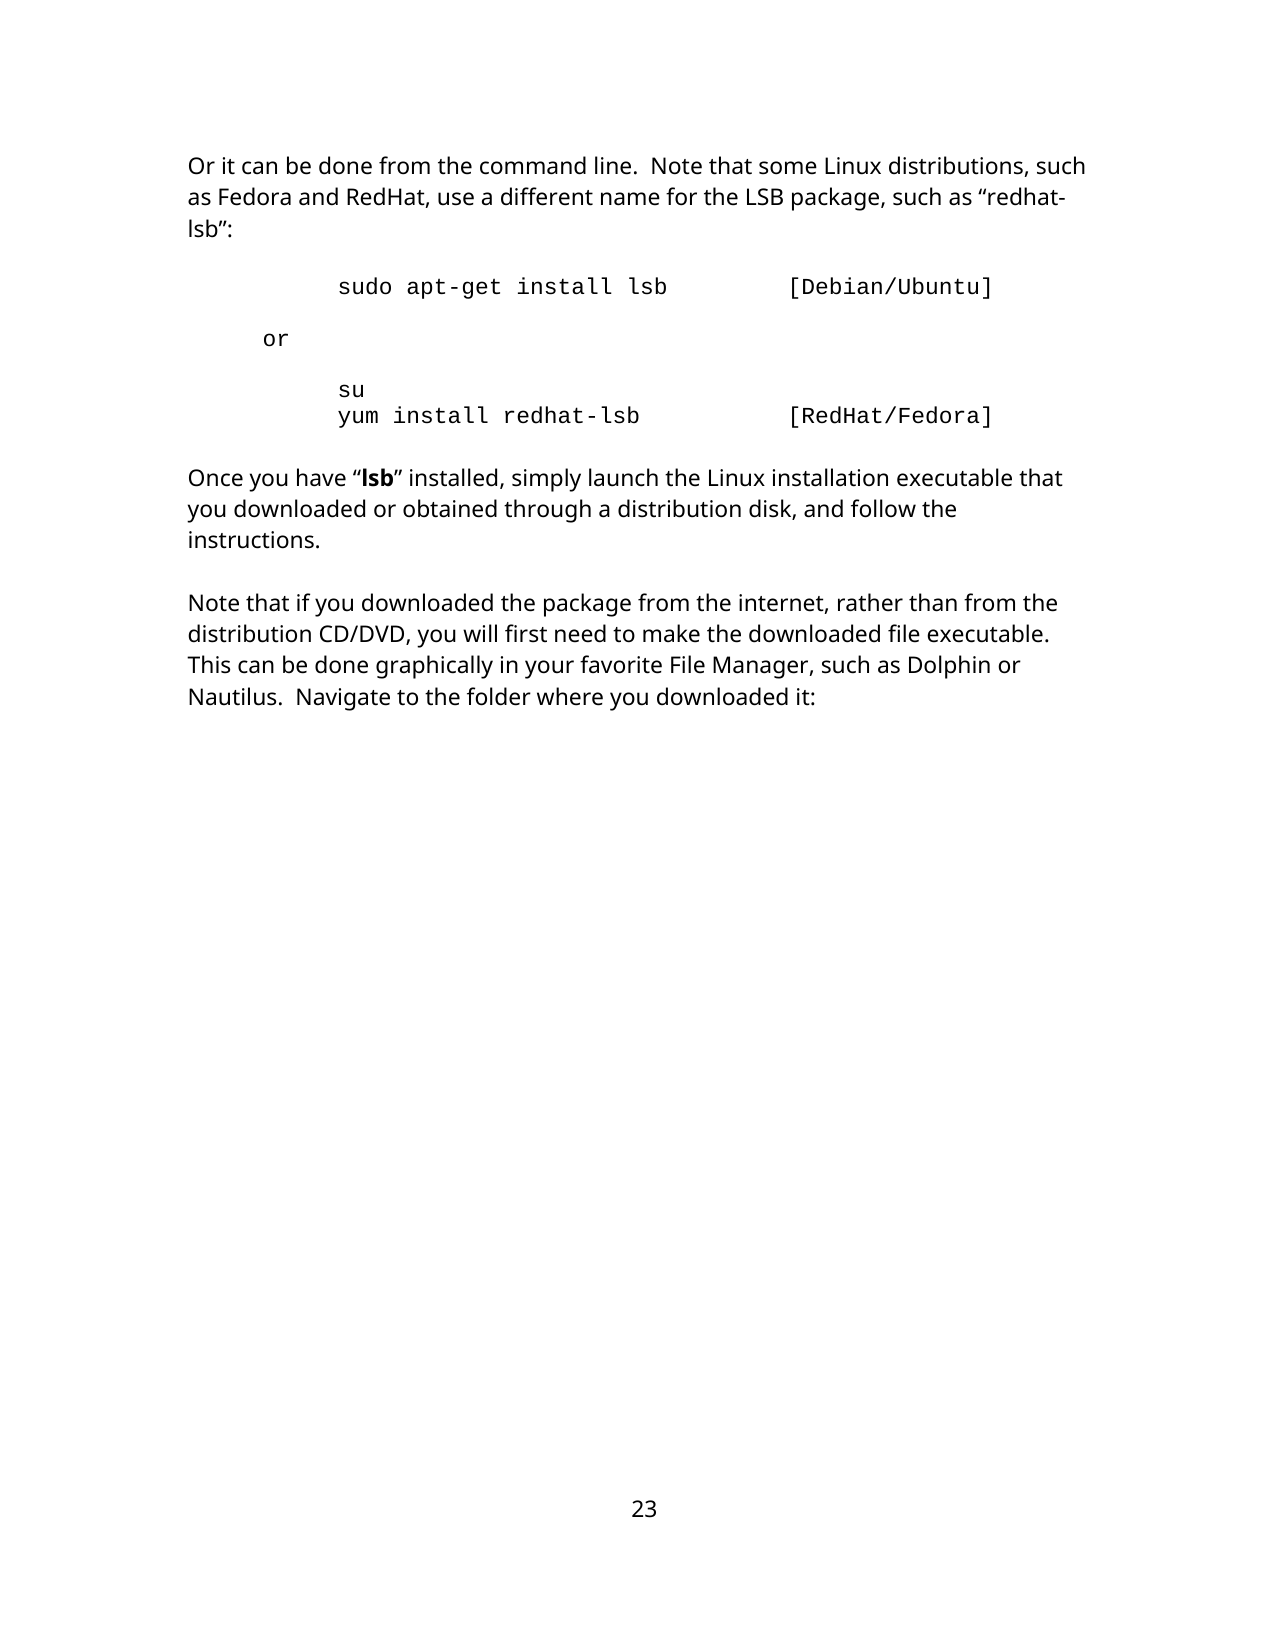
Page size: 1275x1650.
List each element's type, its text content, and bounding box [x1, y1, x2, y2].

text Once you have “lsb” installed, simply launch the Linux installation executable that you downloaded or obtained through a distribution disk, and follow the instructions. [187, 462, 1087, 556]
text yum install redhat-lsb [RedHat/Fedora] [337, 405, 1087, 431]
text sudo apt-get install lsb [Debian/Ubuntu] [337, 275, 1087, 301]
text or [262, 327, 1087, 353]
text Note that if you downloaded the package from the internet, rather than from the distribution CD/DVD, you will first need to make the downloaded file executable. This can be done graphically in your favorite File Manager, such as Dolphin or Nautilus. Navigate to the folder where you downloaded it: [187, 587, 1087, 712]
text Or it can be done from the command line. Note that some Linux distributions, such as Fedora and RedHat, use a different name for the LSB package, such as “redhat-lsb”: [187, 150, 1087, 244]
text su [337, 379, 1087, 405]
